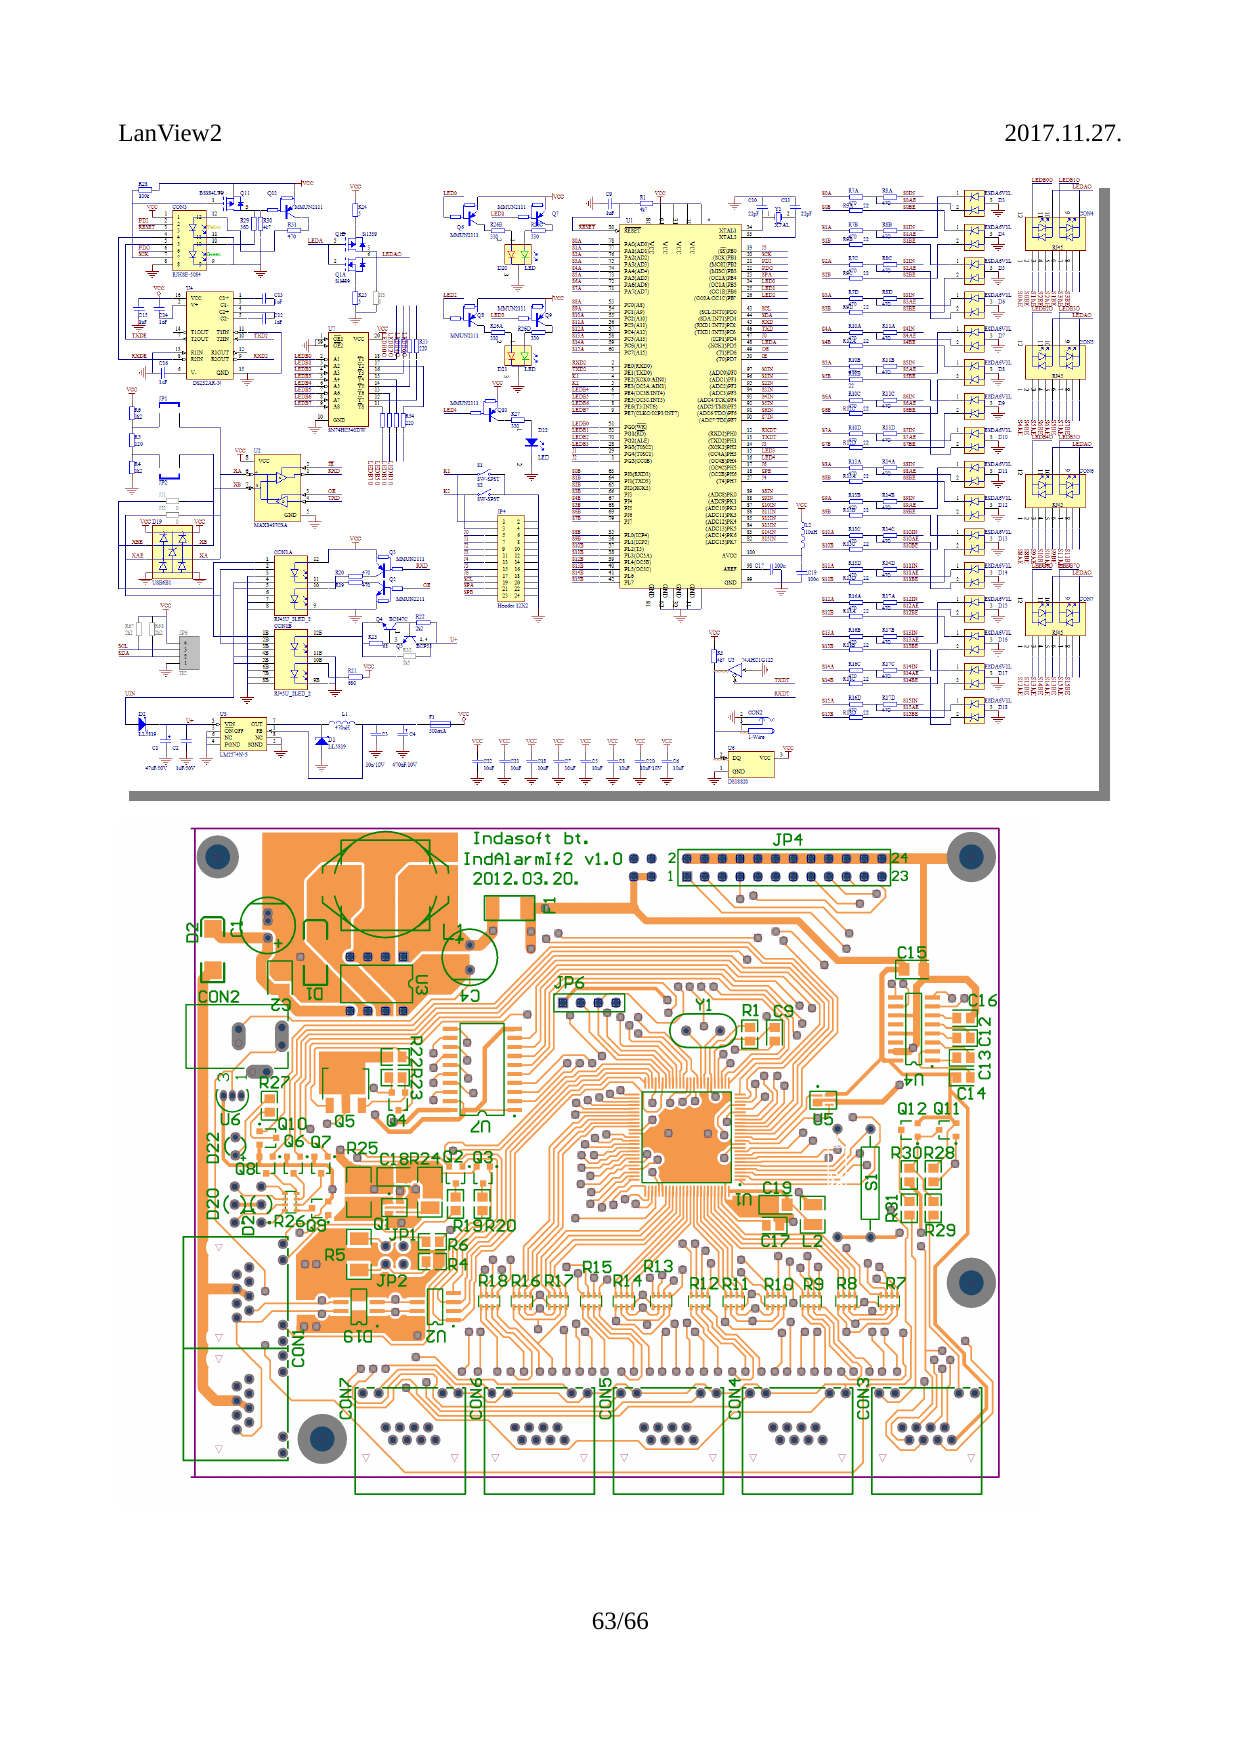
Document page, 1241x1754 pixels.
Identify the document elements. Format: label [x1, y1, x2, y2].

picture [118, 177, 1099, 791]
picture [118, 821, 1039, 1508]
